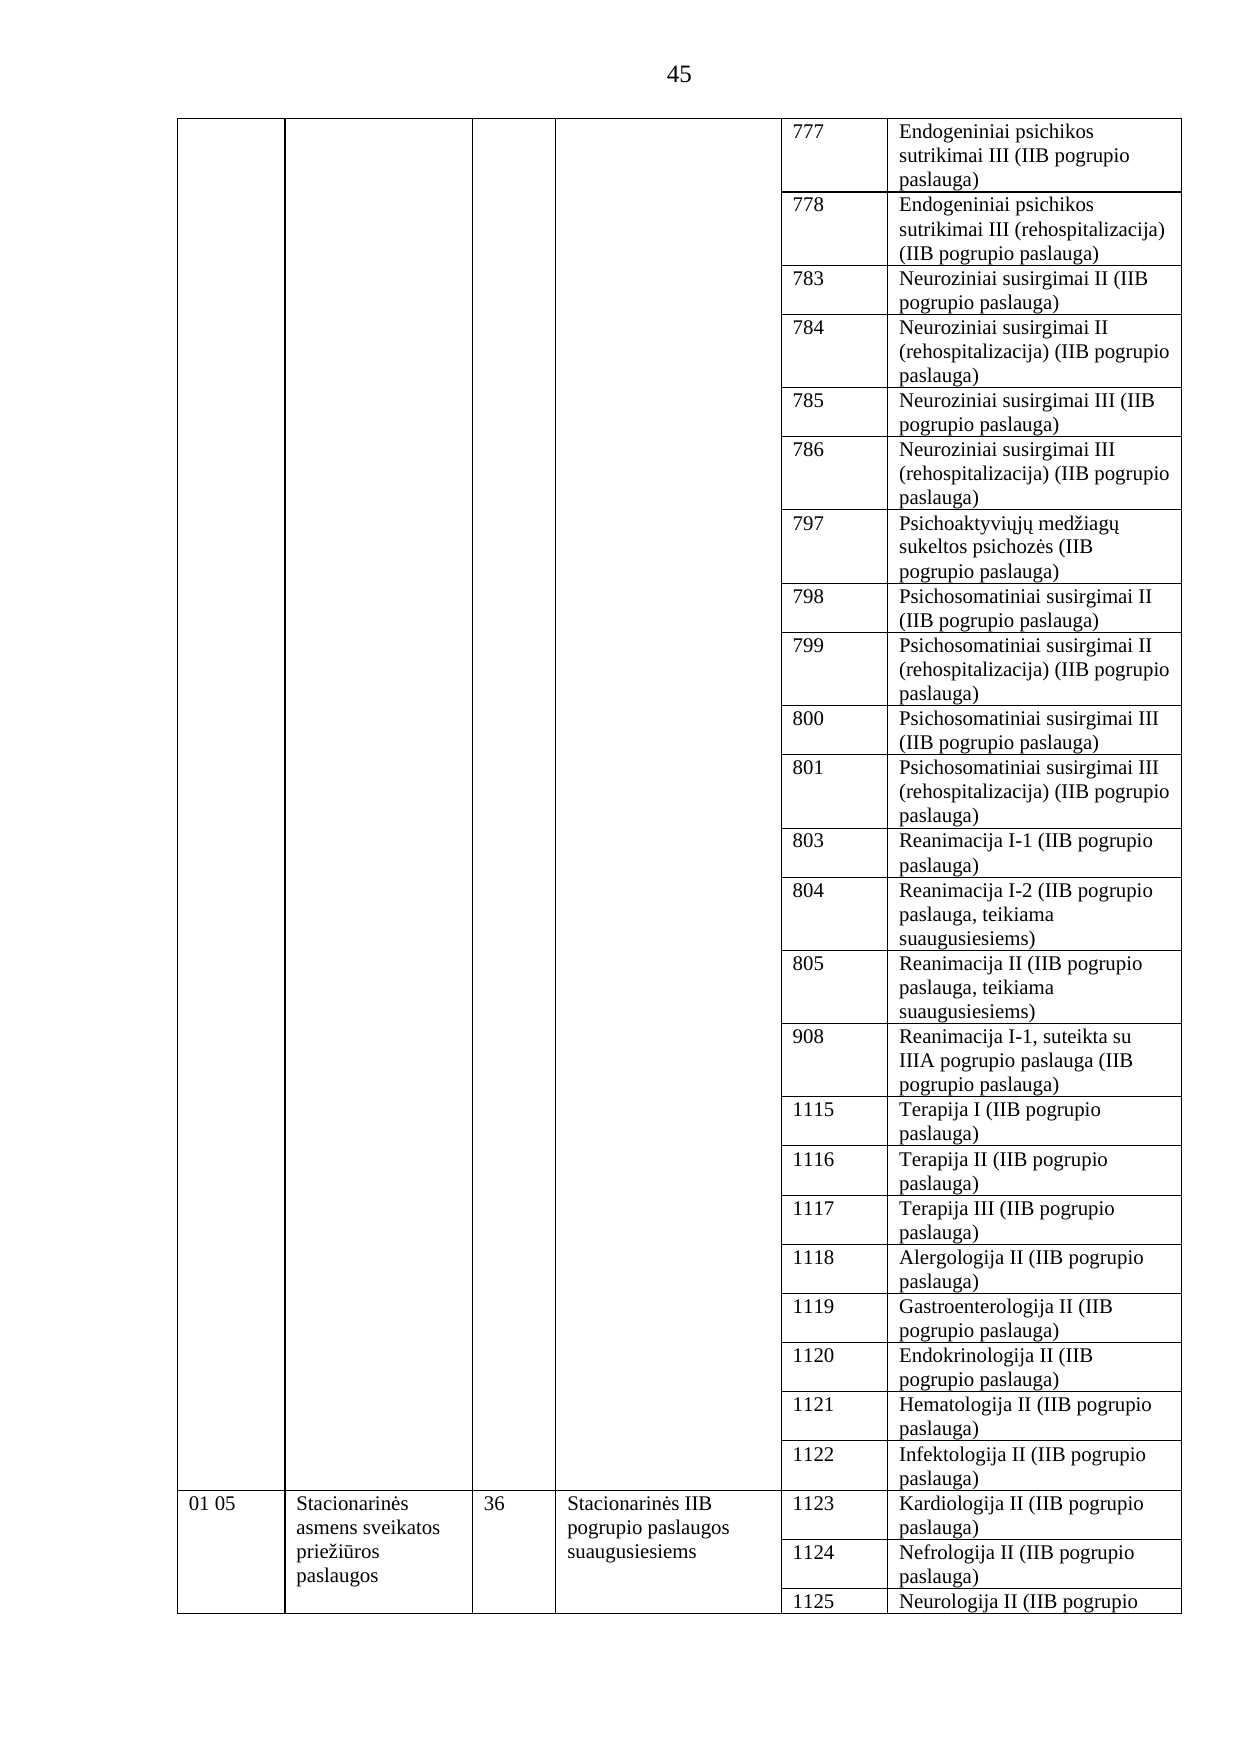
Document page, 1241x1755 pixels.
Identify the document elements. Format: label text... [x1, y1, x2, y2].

table_cell Reanimacija I-2 (IIB pogrupio paslauga, teikiama suaugusiesiems) [888, 878, 1181, 950]
table_cell Psichosomatiniai susirgimai III (IIB pogrupio paslauga) [888, 706, 1181, 754]
table_cell 908 [782, 1024, 887, 1096]
table_cell Hematologija II (IIB pogrupio paslauga) [888, 1392, 1181, 1440]
table_cell 805 [782, 951, 887, 1023]
table_cell Psichosomatiniai susirgimai II (IIB pogrupio paslauga) [888, 584, 1181, 632]
table_cell 797 [782, 510, 887, 583]
table_cell 1121 [782, 1392, 887, 1440]
table_cell Neuroziniai susirgimai II (IIB pogrupio paslauga) [888, 266, 1181, 314]
table_cell Reanimacija I-1 (IIB pogrupio paslauga) [888, 829, 1181, 877]
table_cell 1124 [782, 1540, 887, 1588]
table_cell 786 [782, 437, 887, 509]
table_cell 798 [782, 584, 887, 632]
table_cell [178, 119, 284, 1489]
table_cell 1120 [782, 1343, 887, 1391]
table_cell Endogeniniai psichikos sutrikimai III (rehospitalizacija) (IIB pogrupio paslauga) [888, 193, 1181, 264]
table_cell Endokrinologija II (IIB pogrupio paslauga) [888, 1343, 1181, 1391]
table_cell 800 [782, 706, 887, 754]
table_cell Infektologija II (IIB pogrupio paslauga) [888, 1441, 1181, 1489]
table_cell 784 [782, 315, 887, 387]
table_cell 778 [782, 193, 887, 264]
table_cell Terapija II (IIB pogrupio paslauga) [888, 1146, 1181, 1194]
table_cell 783 [782, 266, 887, 314]
table_cell Neuroziniai susirgimai II (rehospitalizacija) (IIB pogrupio paslauga) [888, 315, 1181, 387]
table_cell 804 [782, 878, 887, 950]
table_cell Endogeniniai psichikos sutrikimai III (IIB pogrupio paslauga) [888, 119, 1181, 191]
table_cell 01 05 [178, 1491, 284, 1613]
table_cell 801 [782, 755, 887, 827]
table_cell 803 [782, 829, 887, 877]
table_cell Neuroziniai susirgimai III (rehospitalizacija) (IIB pogrupio paslauga) [888, 437, 1181, 509]
table_cell 36 [473, 1491, 555, 1613]
table_cell Reanimacija I-1, suteikta su IIIA pogrupio paslauga (IIB pogrupio paslauga) [888, 1024, 1181, 1096]
table_cell 1122 [782, 1441, 887, 1489]
table_cell 1115 [782, 1097, 887, 1145]
table_cell Stacionarinės asmens sveikatos priežiūros paslaugos [286, 1491, 472, 1613]
table_cell [473, 119, 555, 1489]
table_cell 1116 [782, 1146, 887, 1194]
table_cell Neuroziniai susirgimai III (IIB pogrupio paslauga) [888, 388, 1181, 436]
table_cell [286, 119, 472, 1489]
table_cell [556, 119, 781, 1489]
table_cell Psichosomatiniai susirgimai III (rehospitalizacija) (IIB pogrupio paslauga) [888, 755, 1181, 827]
table_cell Nefrologija II (IIB pogrupio paslauga) [888, 1540, 1181, 1588]
table_cell Terapija I (IIB pogrupio paslauga) [888, 1097, 1181, 1145]
table_cell Psichoaktyviųjų medžiagų sukeltos psichozės (IIB pogrupio paslauga) [888, 510, 1181, 583]
table_cell Neurologija II (IIB pogrupio [888, 1589, 1181, 1613]
table_cell 1117 [782, 1196, 887, 1244]
table_cell 1119 [782, 1294, 887, 1342]
table_cell 799 [782, 633, 887, 705]
table_cell Gastroenterologija II (IIB pogrupio paslauga) [888, 1294, 1181, 1342]
table_cell 777 [782, 119, 887, 191]
table_cell Reanimacija II (IIB pogrupio paslauga, teikiama suaugusiesiems) [888, 951, 1181, 1023]
table_cell 1118 [782, 1245, 887, 1293]
table_cell 785 [782, 388, 887, 436]
table_cell Stacionarinės IIB pogrupio paslaugos suaugusiesiems [556, 1491, 781, 1613]
table_cell Psichosomatiniai susirgimai II (rehospitalizacija) (IIB pogrupio paslauga) [888, 633, 1181, 705]
table_cell Kardiologija II (IIB pogrupio paslauga) [888, 1491, 1181, 1539]
table_cell 1123 [782, 1491, 887, 1539]
table_cell 1125 [782, 1589, 887, 1613]
table_cell Terapija III (IIB pogrupio paslauga) [888, 1196, 1181, 1244]
table_cell Alergologija II (IIB pogrupio paslauga) [888, 1245, 1181, 1293]
